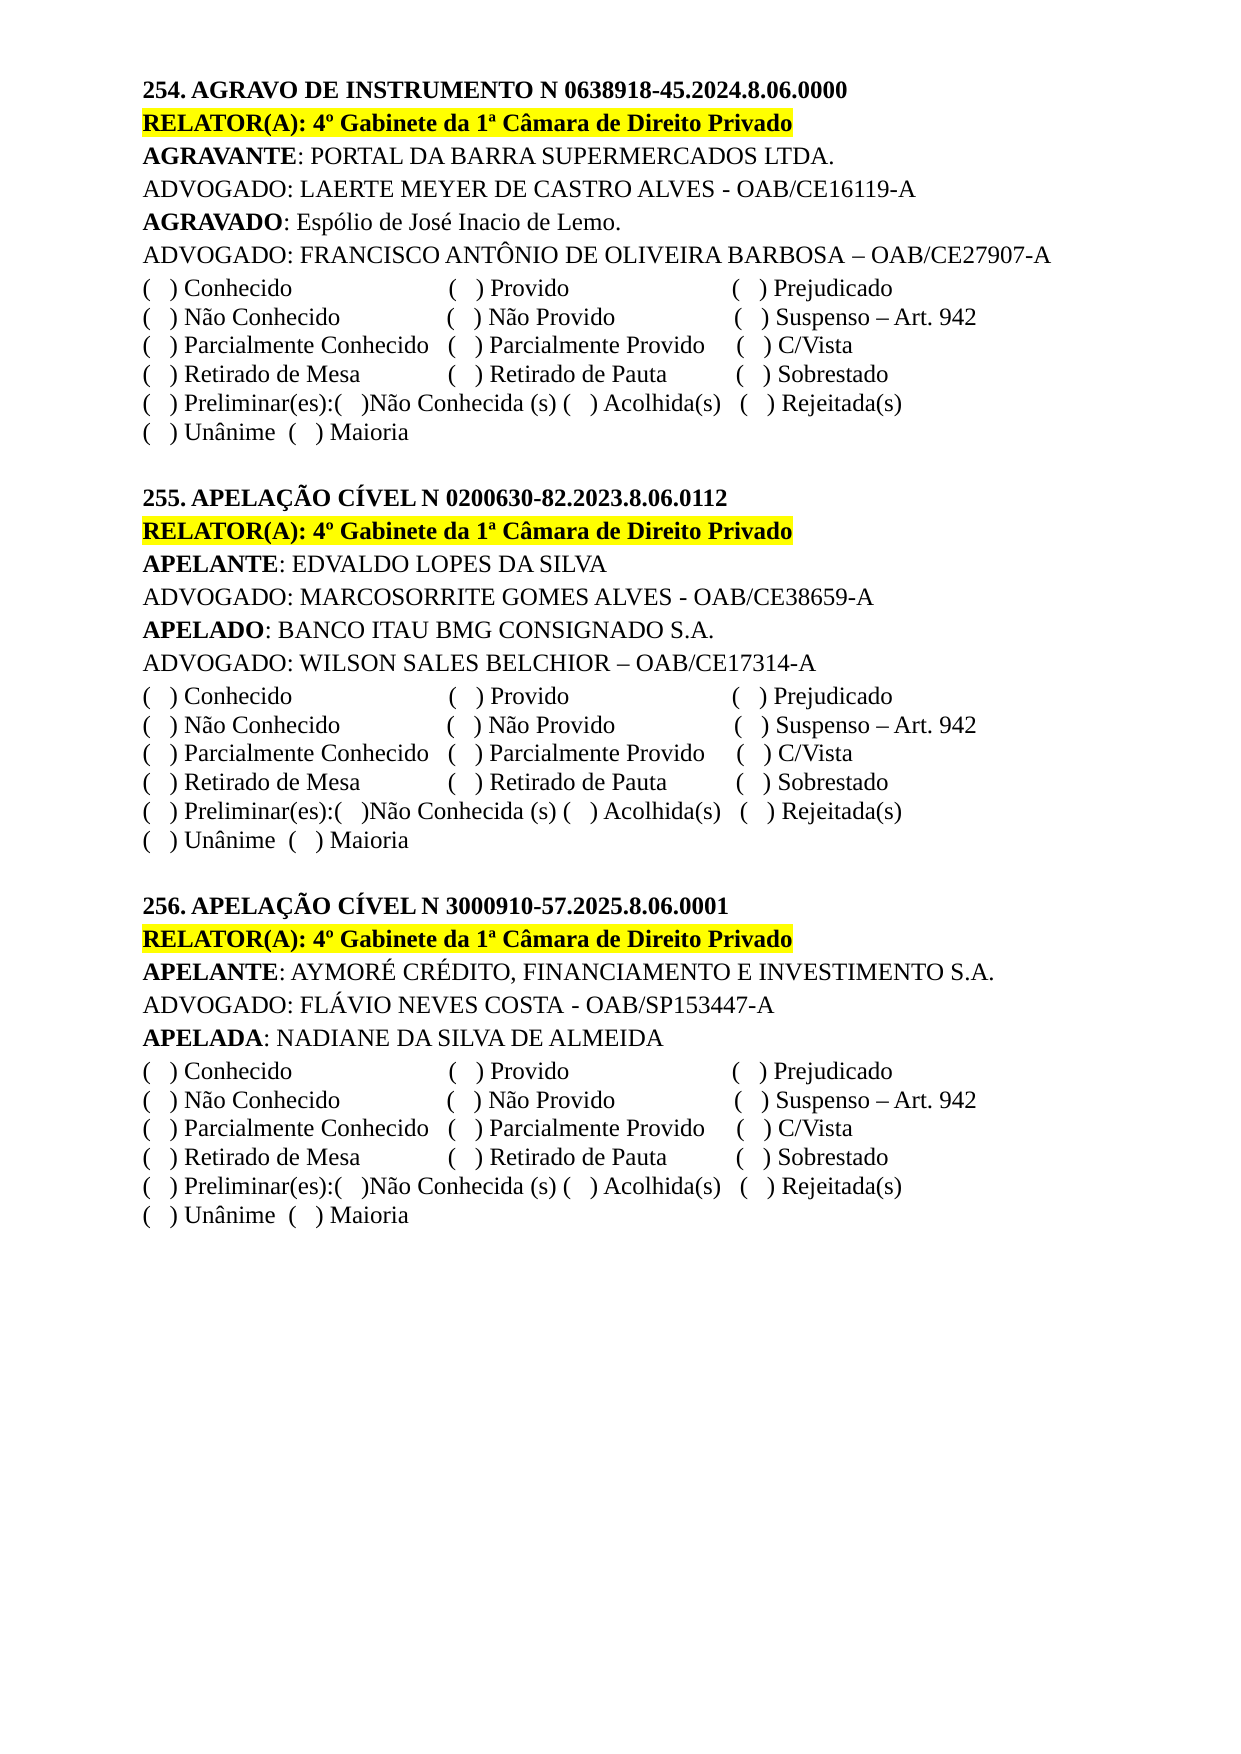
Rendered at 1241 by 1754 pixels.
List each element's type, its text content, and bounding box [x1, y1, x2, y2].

text 254. AGRAVO DE INSTRUMENTO N 0638918-45.2024.8.06.0000 RELATOR(A): 4º Gabinete da 1ª Câmara de Direito Privado AGRAVANTE: PORTAL DA BARRA SUPERMERCADOS LTDA. ADVOGADO: LAERTE MEYER DE CASTRO ALVES - OAB/CE16119-A AGRAVADO: Espólio de José Inacio de Lemo. ADVOGADO: FRANCISCO ANTÔNIO DE OLIVEIRA BARBOSA – OAB/CE27907-A [142, 75, 1141, 269]
text ( ) Retirado de Mesa ( ) Retirado de Pauta ( ) Sobrestado [142, 767, 1158, 796]
text ( ) Conhecido ( ) Provido ( ) Prejudicado [142, 1056, 1141, 1085]
text ( ) Conhecido ( ) Provido ( ) Prejudicado [142, 681, 1141, 710]
text ( ) Preliminar(es):( )Não Conhecida (s) ( ) Acolhida(s) ( ) Rejeitada(s) [142, 796, 1158, 825]
text ( ) Parcialmente Conhecido ( ) Parcialmente Provido ( ) C/Vista [142, 738, 1158, 767]
text ( ) Parcialmente Conhecido ( ) Parcialmente Provido ( ) C/Vista [142, 331, 1158, 359]
text ( ) Unânime ( ) Maioria 255. APELAÇÃO CÍVEL N 0200630-82.2023.8.06.0112 RELATOR(A): 4º Gabinete da 1ª Câmara de Direito Privado APELANTE: EDVALDO LOPES DA SILVA ADVOGADO: MARCOSORRITE GOMES ALVES - OAB/CE38659-A APELADO: BANCO ITAU BMG CONSIGNADO S.A. ADVOGADO: WILSON SALES BELCHIOR – OAB/CE17314-A [142, 417, 1141, 677]
text ( ) Não Conhecido ( ) Não Provido ( ) Suspenso – Art. 942 [142, 1085, 1158, 1113]
text ( ) Não Conhecido ( ) Não Provido ( ) Suspenso – Art. 942 [142, 302, 1158, 331]
text ( ) Conhecido ( ) Provido ( ) Prejudicado [142, 273, 1141, 302]
text ( ) Retirado de Mesa ( ) Retirado de Pauta ( ) Sobrestado [142, 1142, 1158, 1171]
text ( ) Não Conhecido ( ) Não Provido ( ) Suspenso – Art. 942 [142, 710, 1158, 738]
text ( ) Unânime ( ) Maioria [142, 1200, 1141, 1294]
text ( ) Parcialmente Conhecido ( ) Parcialmente Provido ( ) C/Vista [142, 1113, 1158, 1142]
text ( ) Preliminar(es):( )Não Conhecida (s) ( ) Acolhida(s) ( ) Rejeitada(s) [142, 388, 1158, 417]
text ( ) Unânime ( ) Maioria 256. APELAÇÃO CÍVEL N 3000910-57.2025.8.06.0001 RELATOR(A): 4º Gabinete da 1ª Câmara de Direito Privado APELANTE: AYMORÉ CRÉDITO, FINANCIAMENTO E INVESTIMENTO S.A. ADVOGADO: FLÁVIO NEVES COSTA - OAB/SP153447-A APELADA: NADIANE DA SILVA DE ALMEIDA [142, 825, 1141, 1052]
text ( ) Retirado de Mesa ( ) Retirado de Pauta ( ) Sobrestado [142, 359, 1158, 388]
text ( ) Preliminar(es):( )Não Conhecida (s) ( ) Acolhida(s) ( ) Rejeitada(s) [142, 1171, 1158, 1200]
